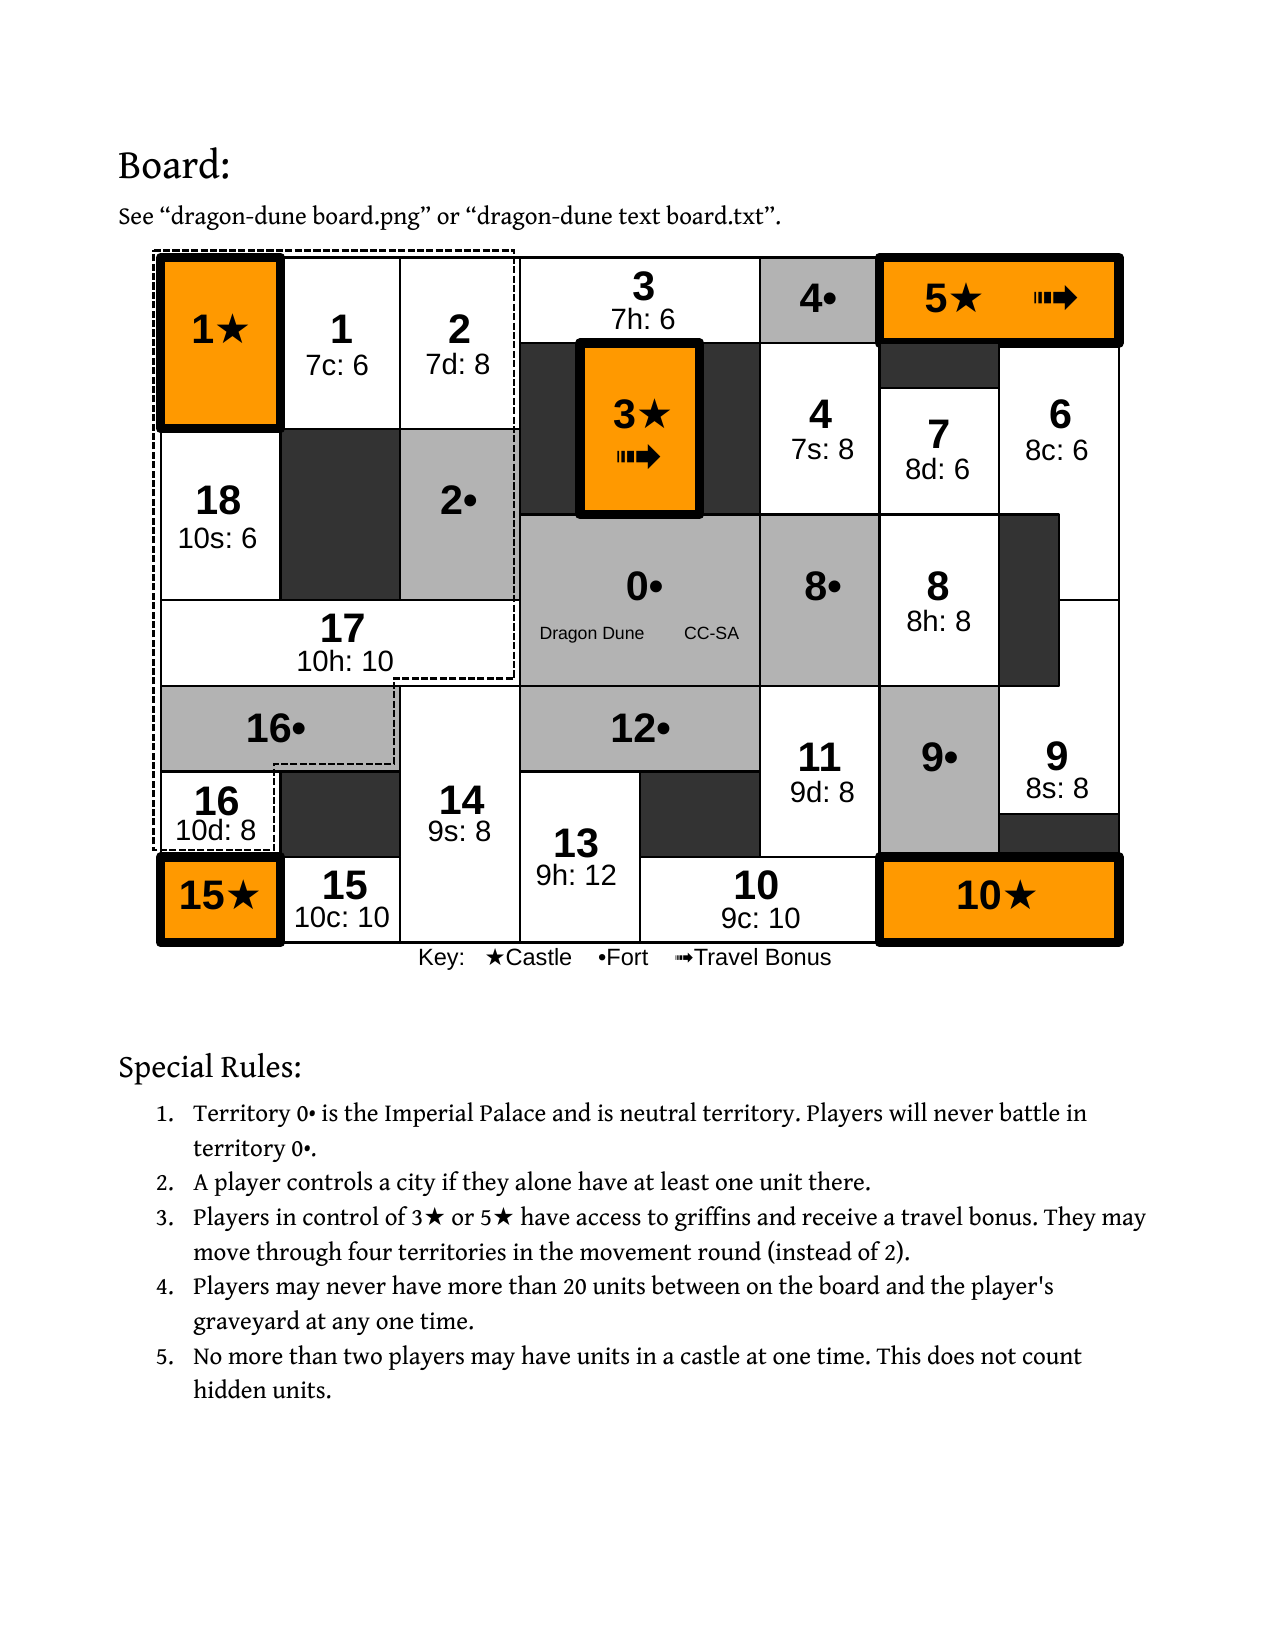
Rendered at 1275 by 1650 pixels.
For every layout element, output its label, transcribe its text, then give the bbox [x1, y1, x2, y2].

list No more than two players may have units in a castle at one time. This does not count hidden units. [156, 1342, 1157, 1406]
text See “dragon-dune board.png” or “dragon-dune text board.txt”. [118, 203, 1157, 232]
list Players may never have more than 20 units between on the board and the player's graveyard at any one time. [156, 1273, 1157, 1337]
list A player controls a city if they alone have at least one unit there. [156, 1169, 1157, 1198]
subtitle Special Rules: [118, 1050, 1157, 1087]
subtitle Board: [118, 143, 1157, 190]
list Territory 0• is the Imperial Palace and is neutral territory. Players will never battle in territory 0•. [156, 1099, 1157, 1163]
list Players in control of 3★ or 5★ have access to griffins and receive a travel bonus. They may move through four territories in the movement round (instead of 2). [156, 1203, 1157, 1267]
